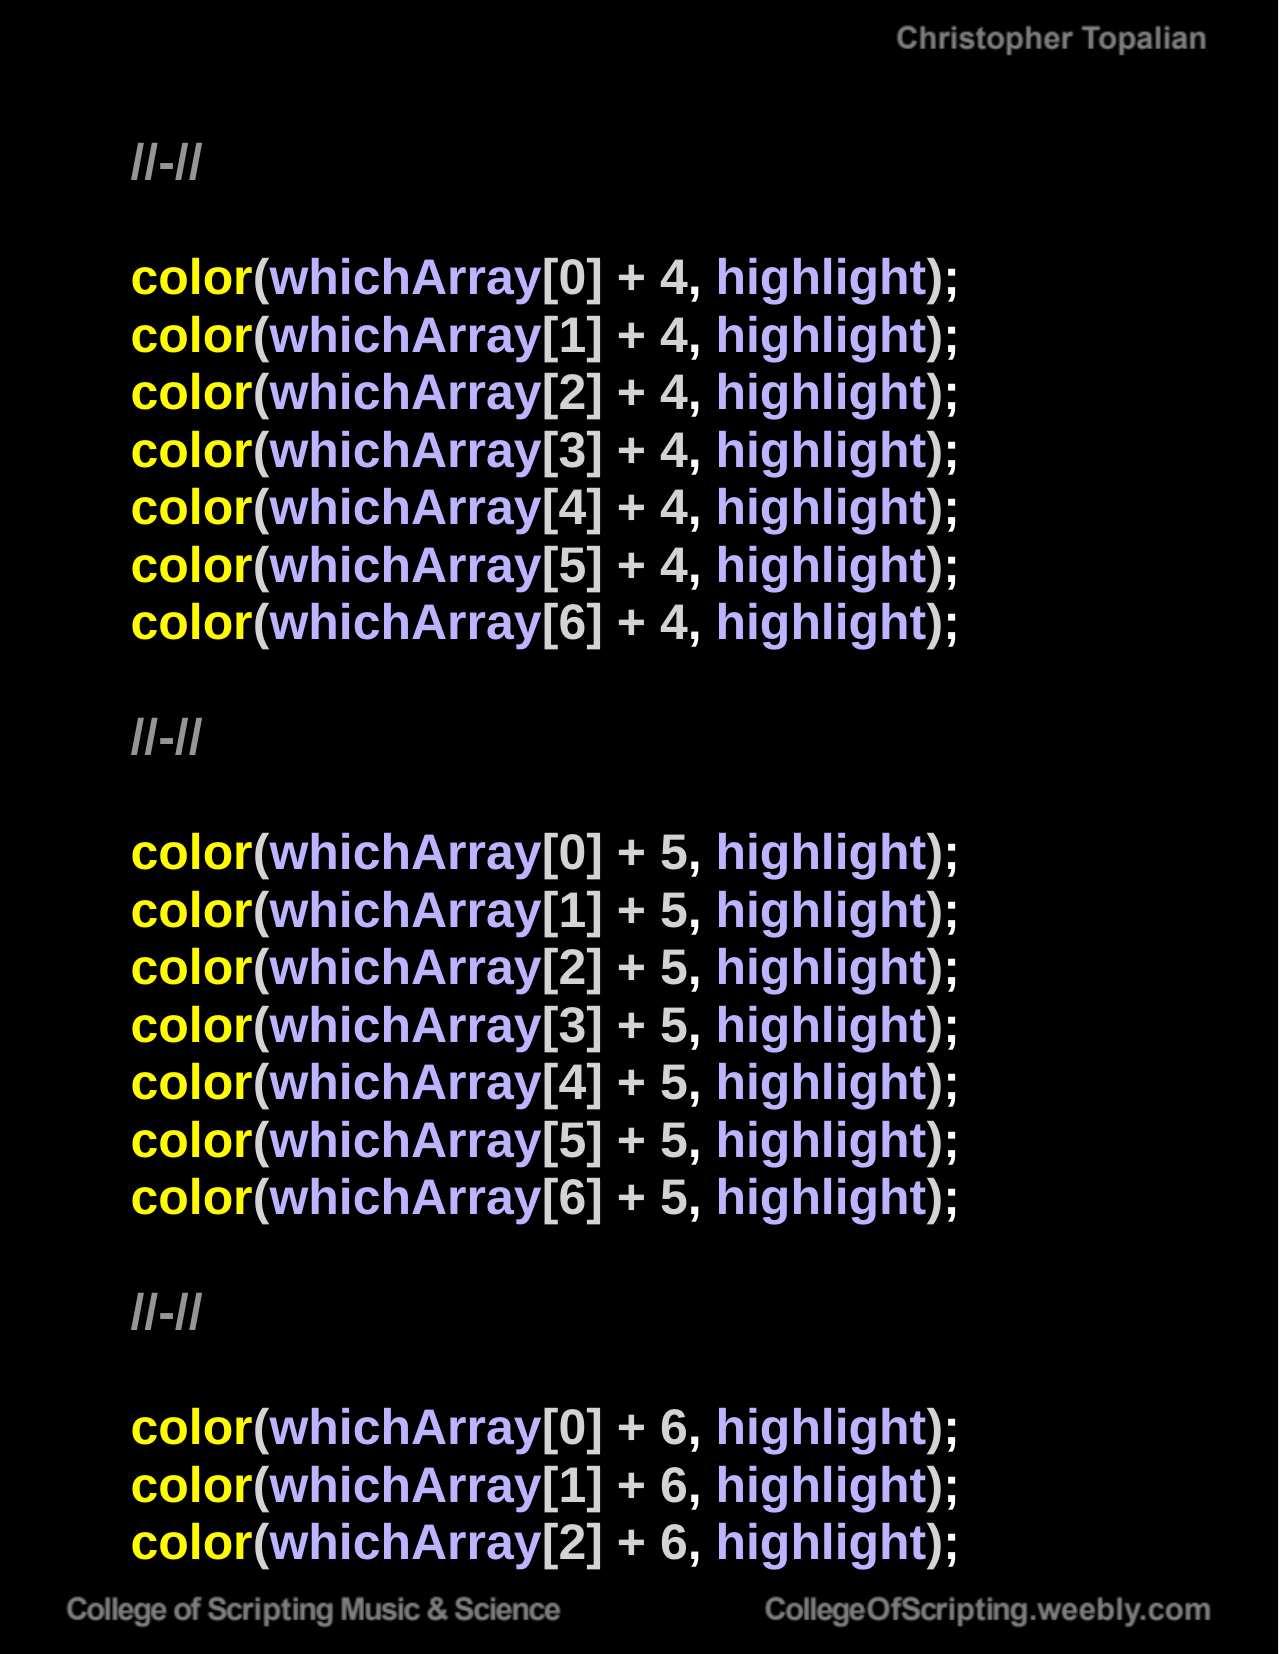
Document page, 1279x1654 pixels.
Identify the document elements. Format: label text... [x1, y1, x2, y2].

text color(whichArray[0] + 4, highlight); [75, 247, 1203, 305]
text color(whichArray[3] + 5, highlight); [75, 995, 1203, 1052]
text //-// [75, 1282, 1203, 1340]
text color(whichArray[2] + 5, highlight); [75, 937, 1203, 995]
text color(whichArray[1] + 6, highlight); [75, 1455, 1203, 1512]
text color(whichArray[5] + 5, highlight); [75, 1110, 1203, 1167]
text color(whichArray[1] + 5, highlight); [75, 880, 1203, 937]
text color(whichArray[2] + 4, highlight); [75, 362, 1203, 420]
text color(whichArray[6] + 4, highlight); [75, 592, 1203, 650]
text color(whichArray[4] + 4, highlight); [75, 477, 1203, 535]
text color(whichArray[4] + 5, highlight); [75, 1052, 1203, 1110]
text color(whichArray[5] + 4, highlight); [75, 535, 1203, 592]
text color(whichArray[6] + 5, highlight); [75, 1167, 1203, 1225]
text //-// [75, 707, 1203, 765]
text //-// [75, 132, 1203, 190]
text color(whichArray[3] + 4, highlight); [75, 420, 1203, 477]
text color(whichArray[2] + 6, highlight); [75, 1512, 1203, 1570]
text color(whichArray[0] + 5, highlight); [75, 822, 1203, 880]
text color(whichArray[1] + 4, highlight); [75, 305, 1203, 362]
text color(whichArray[0] + 6, highlight); [75, 1397, 1203, 1455]
